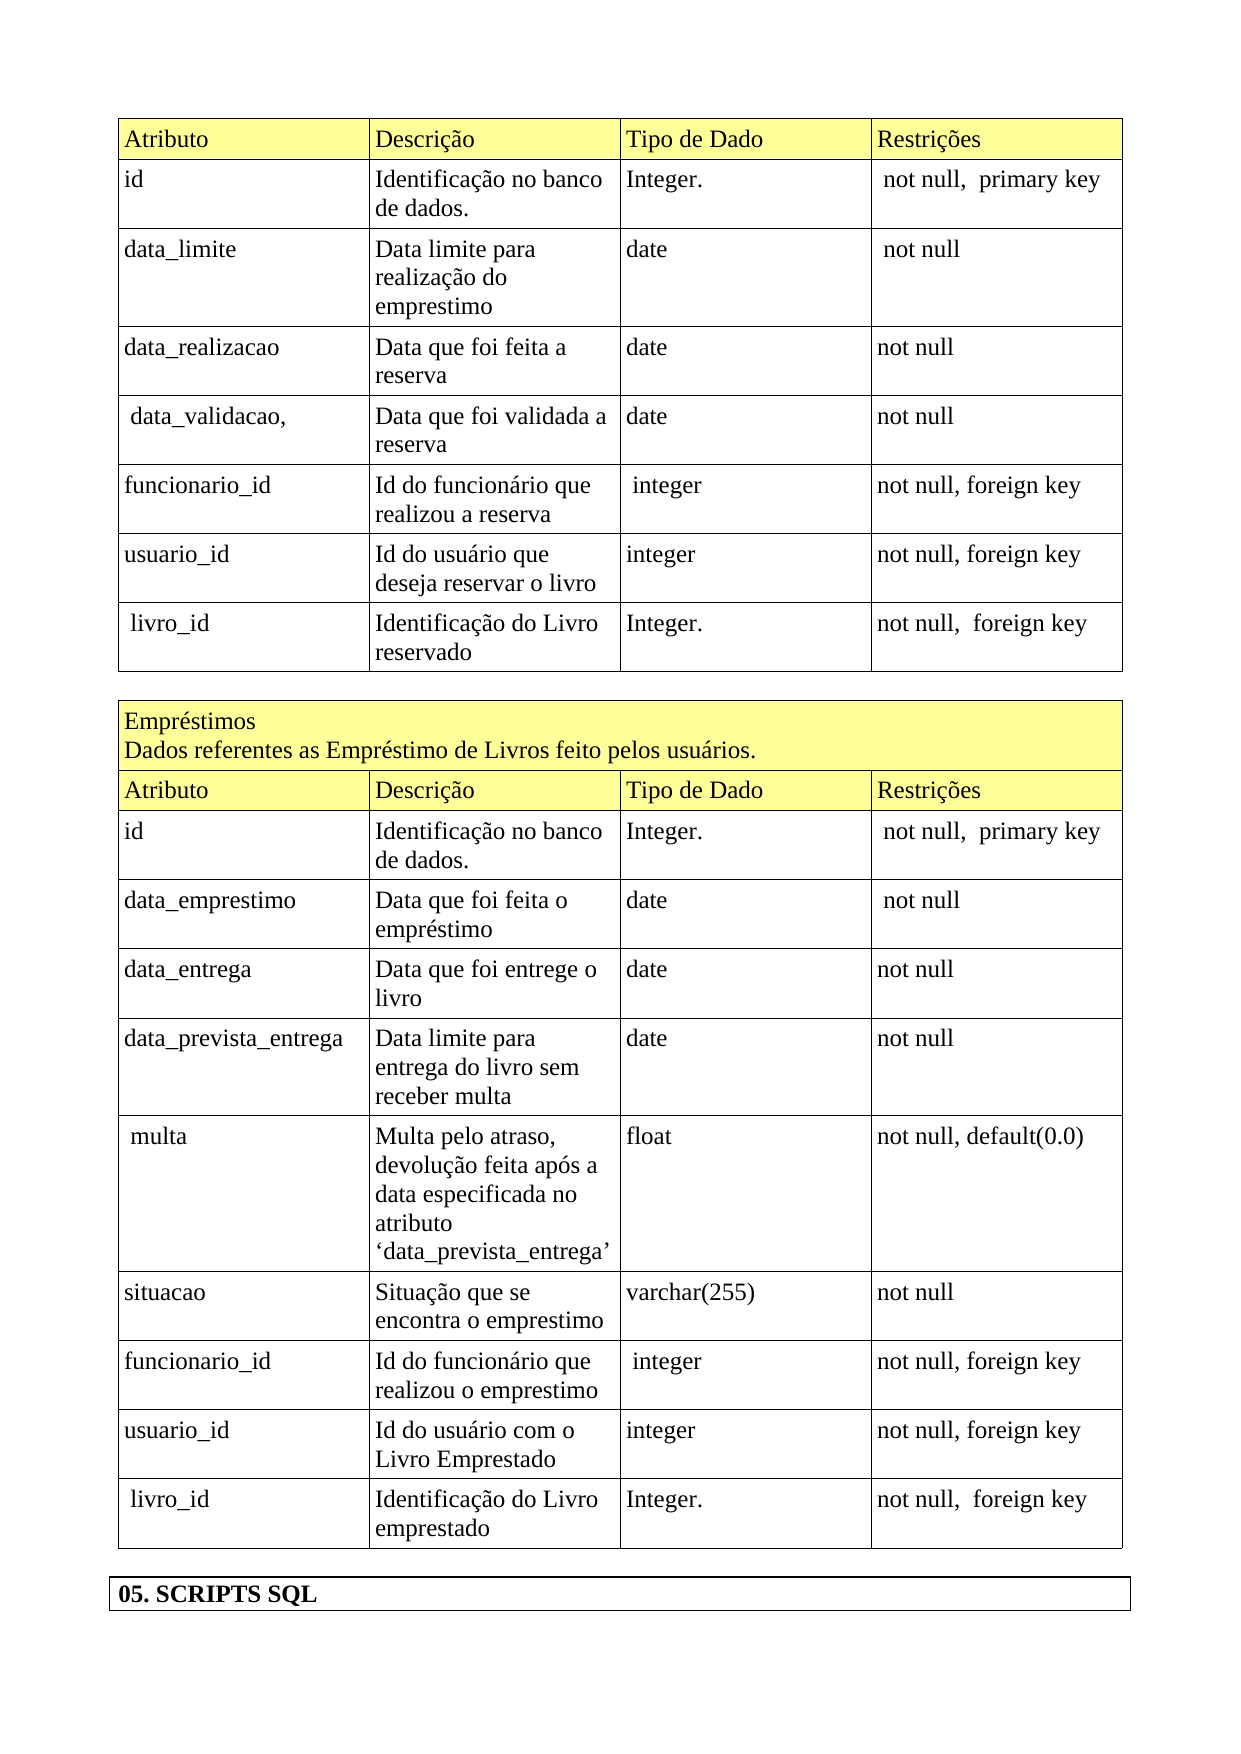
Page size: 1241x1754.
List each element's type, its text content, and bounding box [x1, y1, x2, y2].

table_cell Integer. [621, 811, 871, 879]
table_cell Identificação do Livro reservado [370, 603, 620, 671]
table_cell Data que foi validada a reserva [370, 396, 620, 464]
table_cell Data que foi entrege o livro [370, 949, 620, 1017]
table_cell Tipo de Dado [621, 119, 871, 158]
table_cell integer [621, 1341, 871, 1409]
table_cell not null [872, 327, 1122, 395]
table_cell Tipo de Dado [621, 771, 871, 810]
table_cell not null, foreign key [872, 603, 1122, 671]
table_cell varchar(255) [621, 1272, 871, 1340]
table_cell Data que foi feita o empréstimo [370, 880, 620, 948]
table_cell integer [621, 534, 871, 602]
table_cell date [621, 949, 871, 1017]
table_header Empréstimos Dados referentes as Empréstimo de Livros feito pelos usuários. [119, 701, 1122, 769]
table_cell Integer. [621, 160, 871, 228]
table_cell date [621, 229, 871, 326]
table_cell Restrições [872, 119, 1122, 158]
table_cell not null [872, 1019, 1122, 1115]
table_cell funcionario_id [119, 1341, 369, 1409]
table_cell funcionario_id [119, 465, 369, 533]
table_cell Situação que se encontra o emprestimo [370, 1272, 620, 1340]
table_cell data_emprestimo [119, 880, 369, 948]
table_cell not null, foreign key [872, 1479, 1122, 1547]
table_cell Descrição [370, 771, 620, 810]
table_cell date [621, 396, 871, 464]
table_cell Data limite para realização do emprestimo [370, 229, 620, 326]
table_cell float [621, 1116, 871, 1271]
table_cell multa [119, 1116, 369, 1271]
table_cell not null [872, 229, 1122, 326]
table_cell not null, foreign key [872, 534, 1122, 602]
table_cell Id do funcionário que realizou o emprestimo [370, 1341, 620, 1409]
table_cell data_limite [119, 229, 369, 326]
table_cell Data que foi feita a reserva [370, 327, 620, 395]
table_cell Identificação no banco de dados. [370, 811, 620, 879]
table_cell not null [872, 1272, 1122, 1340]
table_cell integer [621, 1410, 871, 1478]
table_cell data_validacao, [119, 396, 369, 464]
text 05. SCRIPTS SQL [110, 1578, 1130, 1610]
table_cell Multa pelo atraso, devolução feita após a data especificada no atributo ‘data_prevista_entrega’ [370, 1116, 620, 1271]
table_cell livro_id [119, 1479, 369, 1547]
table_cell usuario_id [119, 1410, 369, 1478]
table_cell not null, default(0.0) [872, 1116, 1122, 1271]
table_cell Restrições [872, 771, 1122, 810]
table_cell data_entrega [119, 949, 369, 1017]
table_cell not null, foreign key [872, 1341, 1122, 1409]
table_cell Id do usuário com o Livro Emprestado [370, 1410, 620, 1478]
table_cell Atributo [119, 119, 369, 158]
table_cell id [119, 811, 369, 879]
table_cell Identificação no banco de dados. [370, 160, 620, 228]
table_cell not null, foreign key [872, 1410, 1122, 1478]
table_cell date [621, 1019, 871, 1115]
table_cell Id do usuário que deseja reservar o livro [370, 534, 620, 602]
table_cell Atributo [119, 771, 369, 810]
table_cell Integer. [621, 1479, 871, 1547]
table_cell not null [872, 880, 1122, 948]
table_cell Data limite para entrega do livro sem receber multa [370, 1019, 620, 1115]
table_cell integer [621, 465, 871, 533]
table_cell livro_id [119, 603, 369, 671]
table_cell situacao [119, 1272, 369, 1340]
table_cell Identificação do Livro emprestado [370, 1479, 620, 1547]
table_cell id [119, 160, 369, 228]
table_cell usuario_id [119, 534, 369, 602]
table_cell date [621, 327, 871, 395]
table_cell date [621, 880, 871, 948]
table_cell not null [872, 949, 1122, 1017]
table_cell Integer. [621, 603, 871, 671]
table_cell Id do funcionário que realizou a reserva [370, 465, 620, 533]
table_cell not null [872, 396, 1122, 464]
table_cell data_prevista_entrega [119, 1019, 369, 1115]
table_cell data_realizacao [119, 327, 369, 395]
table_cell not null, primary key [872, 160, 1122, 228]
table_cell Descrição [370, 119, 620, 158]
table_cell not null, primary key [872, 811, 1122, 879]
table_cell not null, foreign key [872, 465, 1122, 533]
